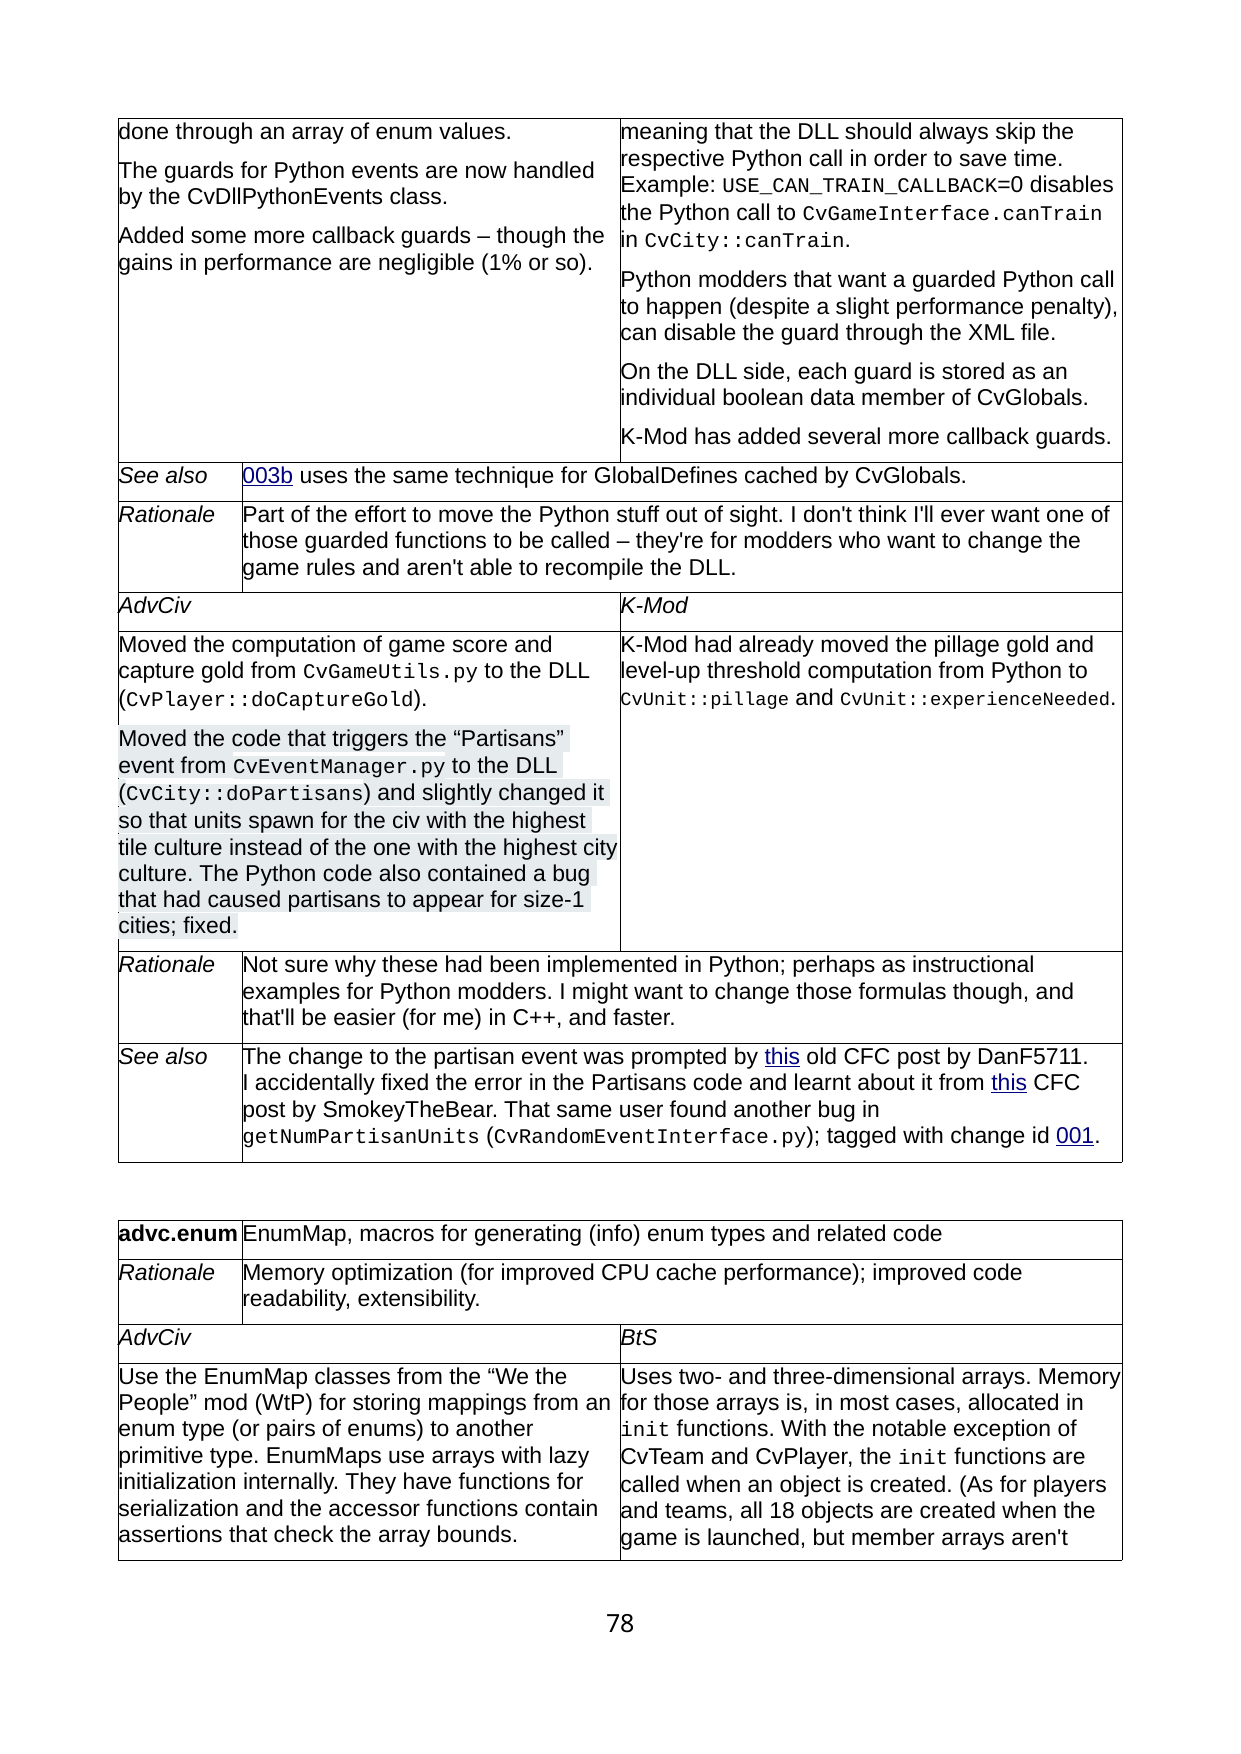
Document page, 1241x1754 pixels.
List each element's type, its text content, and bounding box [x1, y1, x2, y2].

table_cell K-Mod [621, 593, 1122, 631]
table_cell Moved the computation of game score and capture gold from CvGameUtils.py to the DLL (CvPlayer::doCaptureGold). Moved the code that triggers the “Partisans” event from CvEventManager.py to the DLL (CvCity::doPartisans) and slightly changed it so that units spawn for the civ with the highest tile culture instead of the one with the highest city culture. The Python code also contained a bug that had caused partisans to appear for size-1 cities; fixed. [119, 632, 620, 951]
table_cell Memory optimization (for improved CPU cache performance); improved code readability, extensibility. [243, 1260, 1122, 1324]
table_cell meaning that the DLL should always skip the respective Python call in order to save time. Example: USE_CAN_TRAIN_CALLBACK=0 disables the Python call to CvGameInterface.canTrain in CvCity::canTrain. Python modders that want a guarded Python call to happen (despite a slight performance penalty), can disable the guard through the XML file. On the DLL side, each guard is stored as an individual boolean data member of CvGlobals. K-Mod has added several more callback guards. [621, 119, 1122, 462]
table_cell Rationale [119, 1260, 242, 1324]
table_cell The change to the partisan event was prompted by this old CFC post by DanF5711. I accidentally fixed the error in the Partisans code and learnt about it from this CFC post by SmokeyTheBear. That same user found another bug in getNumPartisanUnits (CvRandomEventInterface.py); tagged with change id 001. [243, 1044, 1122, 1162]
table_cell 003b uses the same technique for GlobalDefines cached by CvGlobals. [243, 463, 1122, 501]
table_cell Uses two- and three-dimensional arrays. Memory for those arrays is, in most cases, allocated in init functions. With the notable exception of CvTeam and CvPlayer, the init functions are called when an object is created. (As for players and teams, all 18 objects are created when the game is launched, but member arrays aren't [621, 1364, 1122, 1559]
table_cell See also [119, 463, 242, 501]
table_cell BtS [621, 1325, 1122, 1363]
table_cell Part of the effort to move the Python stuff out of sight. I don't think I'll ever want one of those guarded functions to be called – they're for modders who want to change the game rules and aren't able to recompile the DLL. [243, 502, 1122, 592]
table_cell AdvCiv [119, 1325, 620, 1363]
table_header EnumMap, macros for generating (info) enum types and related code [243, 1221, 1122, 1258]
table_cell Rationale [119, 952, 242, 1043]
table_cell Rationale [119, 502, 242, 592]
table_cell Not sure why these had been implemented in Python; perhaps as instructional examples for Python modders. I might want to change those formulas though, and that'll be easier (for me) in C++, and faster. [243, 952, 1122, 1043]
table_cell done through an array of enum values. The guards for Python events are now handled by the CvDllPythonEvents class. Added some more callback guards – though the gains in performance are negligible (1% or so). [119, 119, 620, 462]
table_cell Use the EnumMap classes from the “We the People” mod (WtP) for storing mappings from an enum type (or pairs of enums) to another primitive type. EnumMaps use arrays with lazy initialization internally. They have functions for serialization and the accessor functions contain assertions that check the array bounds. [119, 1364, 620, 1559]
table_cell K-Mod had already moved the pillage gold and level-up threshold computation from Python to CvUnit::pillage and CvUnit::experienceNeeded. [621, 632, 1122, 951]
table_header advc.enum [119, 1221, 242, 1258]
table_cell AdvCiv [119, 593, 620, 631]
table_cell See also [119, 1044, 242, 1162]
